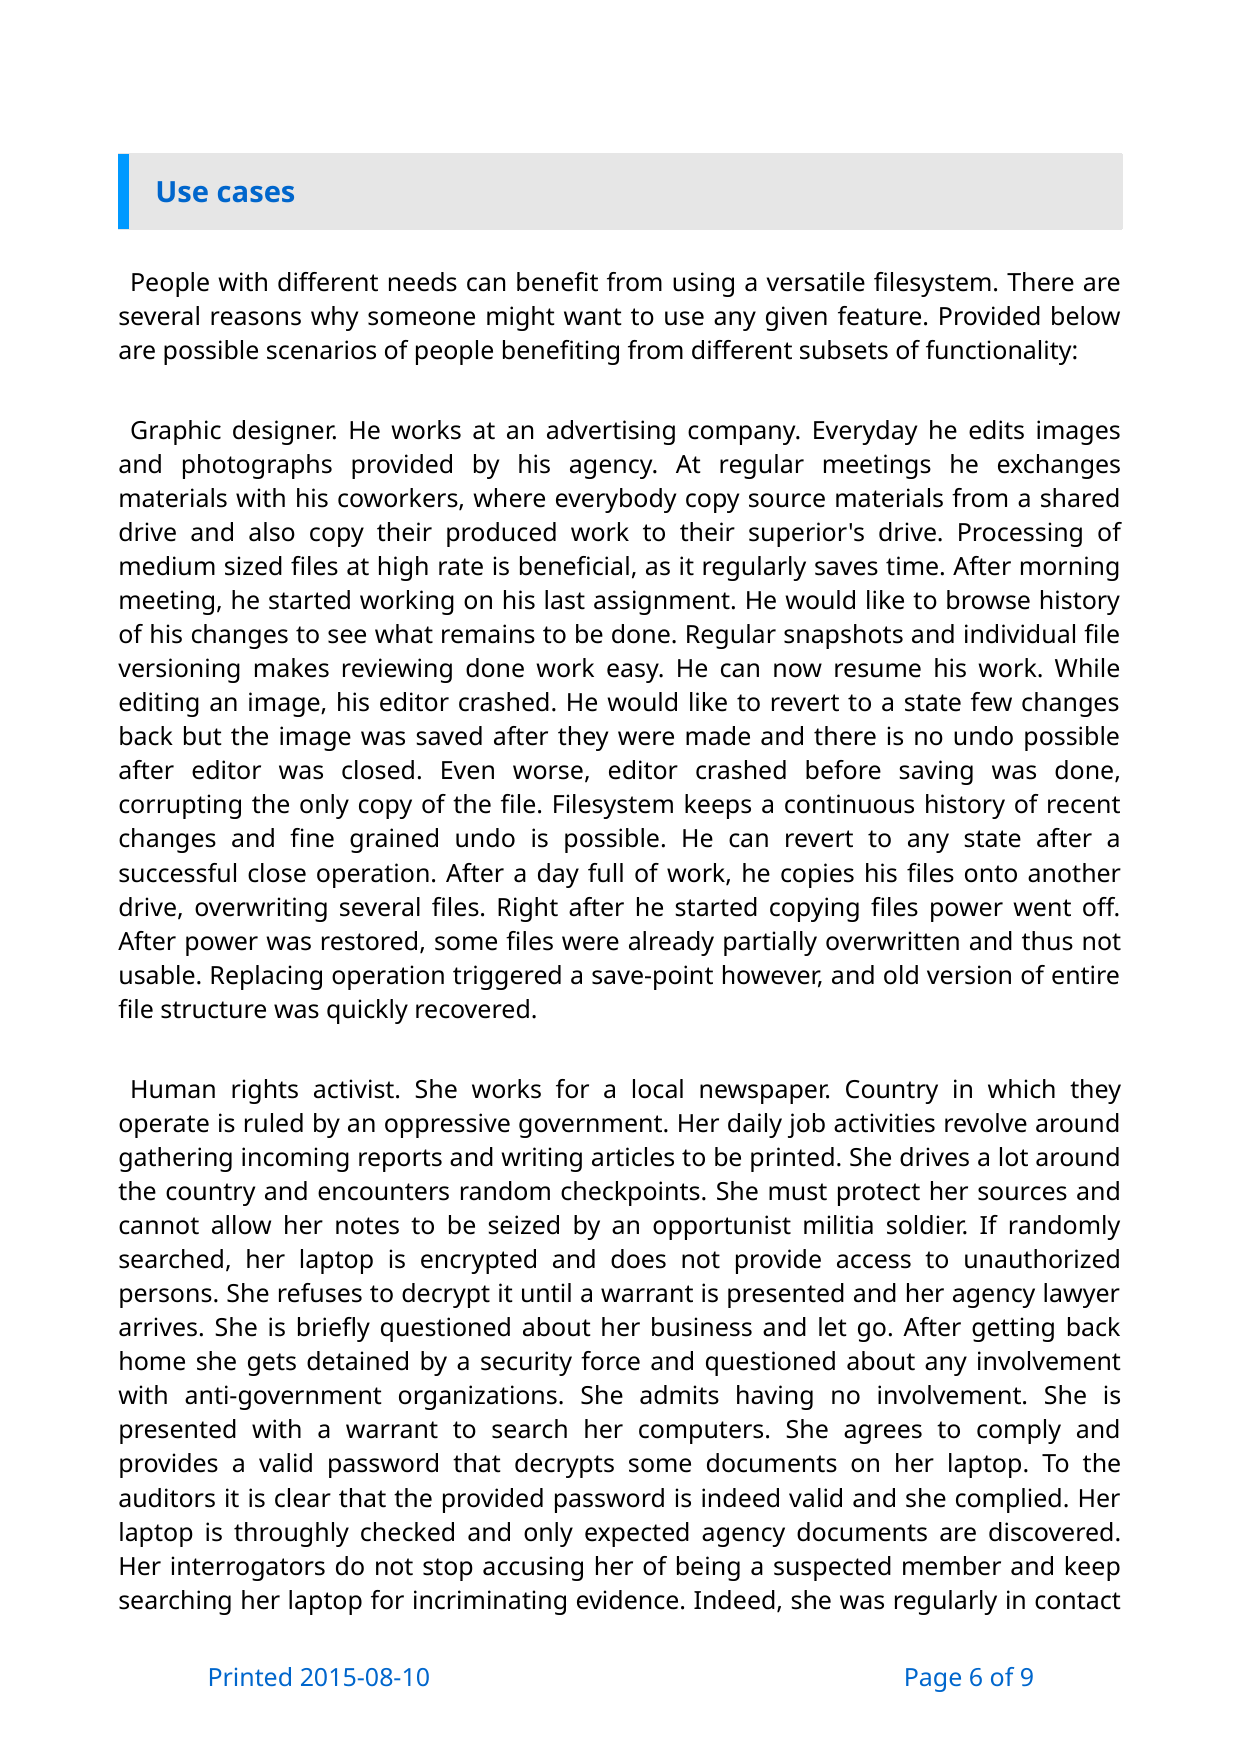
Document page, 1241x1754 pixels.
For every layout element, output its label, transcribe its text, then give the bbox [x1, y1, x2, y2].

text Human rights activist. She works for a local newspaper. Country in which they operate is ruled by an oppressive government. Her daily job activities revolve around gathering incoming reports and writing articles to be printed. She drives a lot around the country and encounters random checkpoints. She must protect her sources and cannot allow her notes to be seized by an opportunist militia soldier. If randomly searched, her laptop is encrypted and does not provide access to unauthorized persons. She refuses to decrypt it until a warrant is presented and her agency lawyer arrives. She is briefly questioned about her business and let go. After getting back home she gets detained by a security force and questioned about any involvement with anti-government organizations. She admits having no involvement. She is presented with a warrant to search her computers. She agrees to comply and provides a valid password that decrypts some documents on her laptop. To the auditors it is clear that the provided password is indeed valid and she complied. Her laptop is throughly checked and only expected agency documents are discovered. Her interrogators do not stop accusing her of being a suspected member and keep searching her laptop for incriminating evidence. Indeed, she was regularly in contact [118, 1071, 1122, 1616]
subtitle Use cases [129, 155, 1122, 229]
text People with different needs can benefit from using a versatile filesystem. There are several reasons why someone might want to use any given feature. Provided below are possible scenarios of people benefiting from different subsets of functionality: [118, 264, 1122, 366]
text Graphic designer. He works at an advertising company. Everyday he edits images and photographs provided by his agency. At regular meetings he exchanges materials with his coworkers, where everybody copy source materials from a shared drive and also copy their produced work to their superior's drive. Processing of medium sized files at high rate is beneficial, as it regularly saves time. After morning meeting, he started working on his last assignment. He would like to browse history of his changes to see what remains to be done. Regular snapshots and individual file versioning makes reviewing done work easy. He can now resume his work. While editing an image, his editor crashed. He would like to revert to a state few changes back but the image was saved after they were made and there is no undo possible after editor was closed. Even worse, editor crashed before saving was done, corrupting the only copy of the file. Filesystem keeps a continuous history of recent changes and fine grained undo is possible. He can revert to any state after a successful close operation. After a day full of work, he copies his files onto another drive, overwriting several files. Right after he started copying files power went off. After power was restored, some files were already partially overwritten and thus not usable. Replacing operation triggered a save-point however, and old version of entire file structure was quickly recovered. [118, 412, 1122, 1026]
